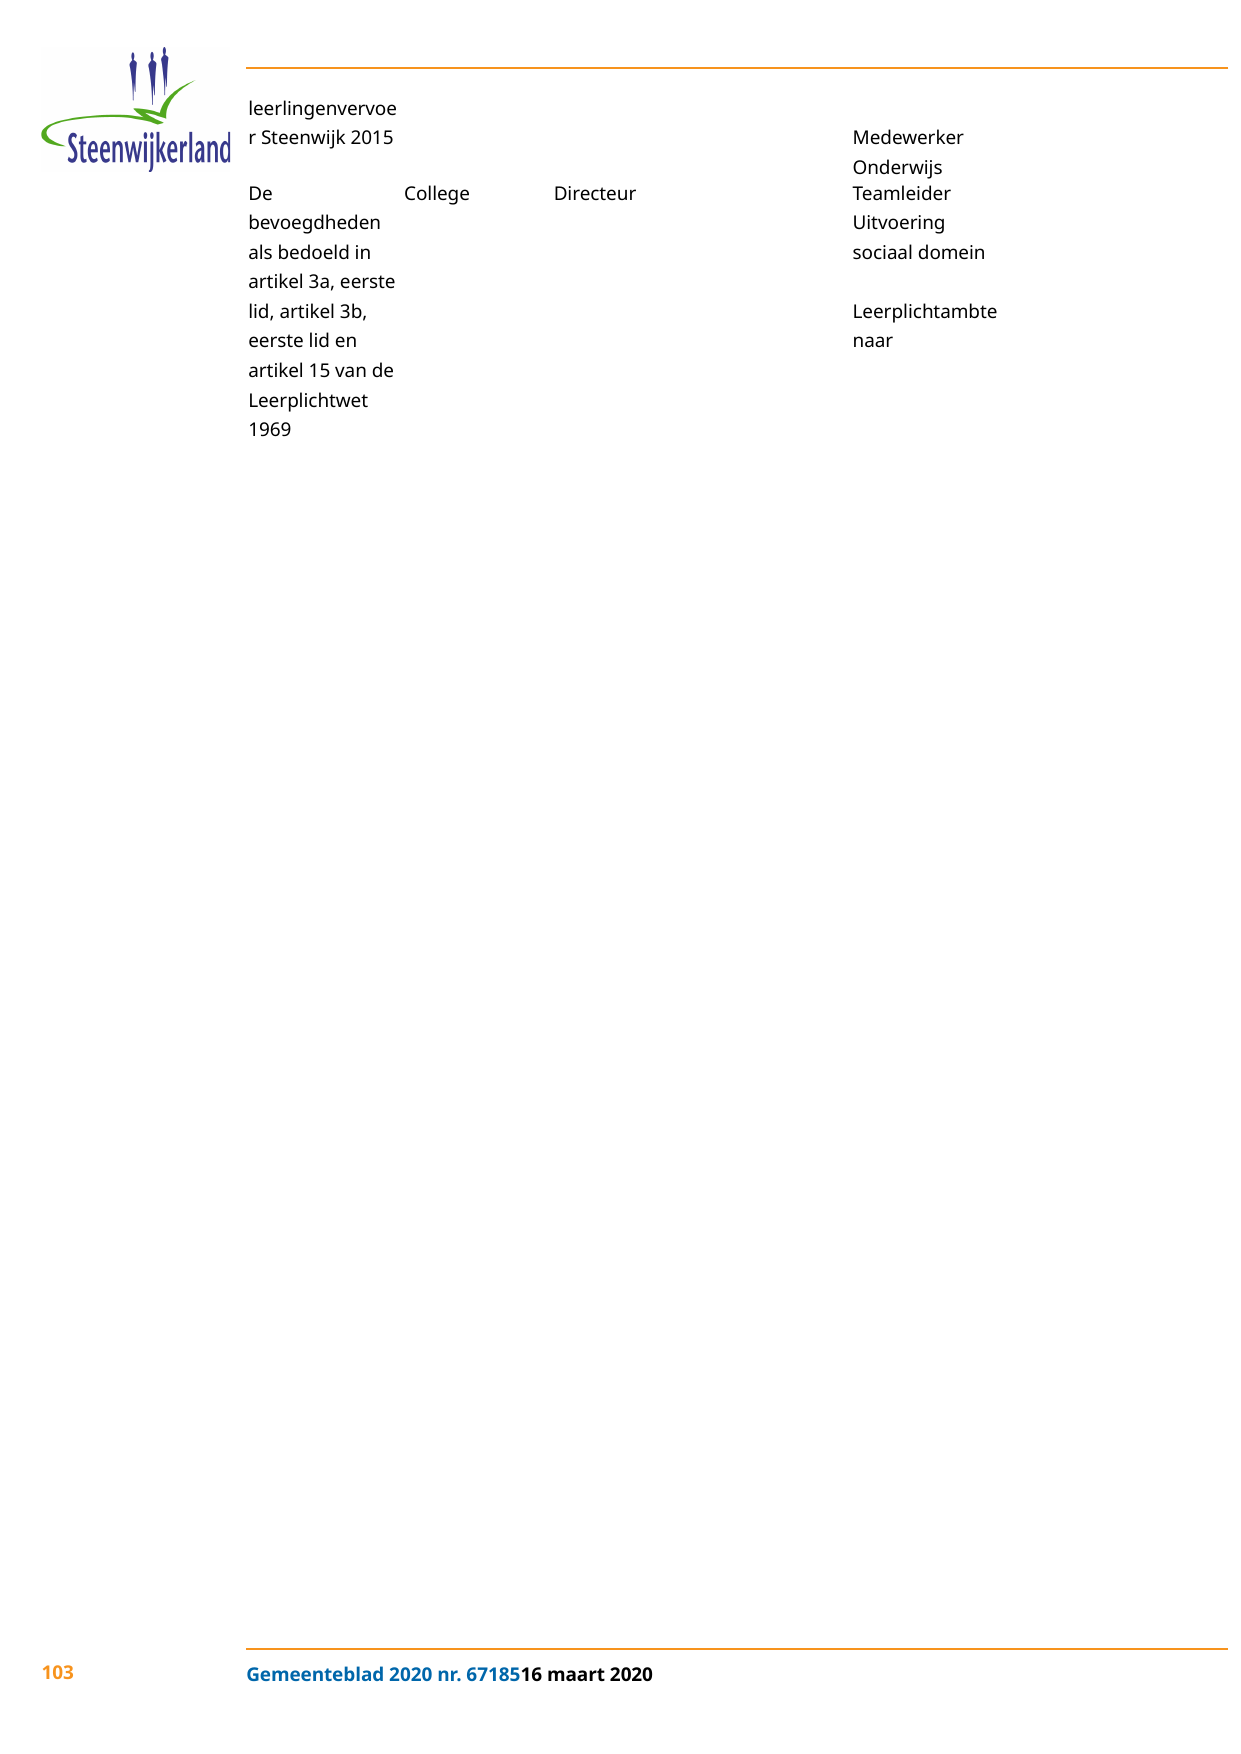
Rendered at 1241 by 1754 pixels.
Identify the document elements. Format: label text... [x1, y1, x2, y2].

table_cell Medewerker Onderwijs [853, 95, 1002, 180]
table_cell [1002, 180, 1152, 442]
table_cell Directeur [554, 180, 852, 442]
table_cell leerlingenvervoer Steenwijk 2015 [248, 95, 404, 180]
table_cell De bevoegdheden als bedoeld in artikel 3a, eerste lid, artikel 3b, eerste lid en artikel 15 van de Leerplichtwet 1969 [248, 180, 404, 442]
table_cell Teamleider Uitvoering sociaal domein Leerplichtambtenaar [853, 180, 1002, 442]
table_cell [1002, 95, 1152, 180]
table_cell College [404, 180, 553, 442]
picture [41, 47, 231, 172]
table_cell [554, 95, 852, 180]
table_cell [404, 95, 553, 180]
